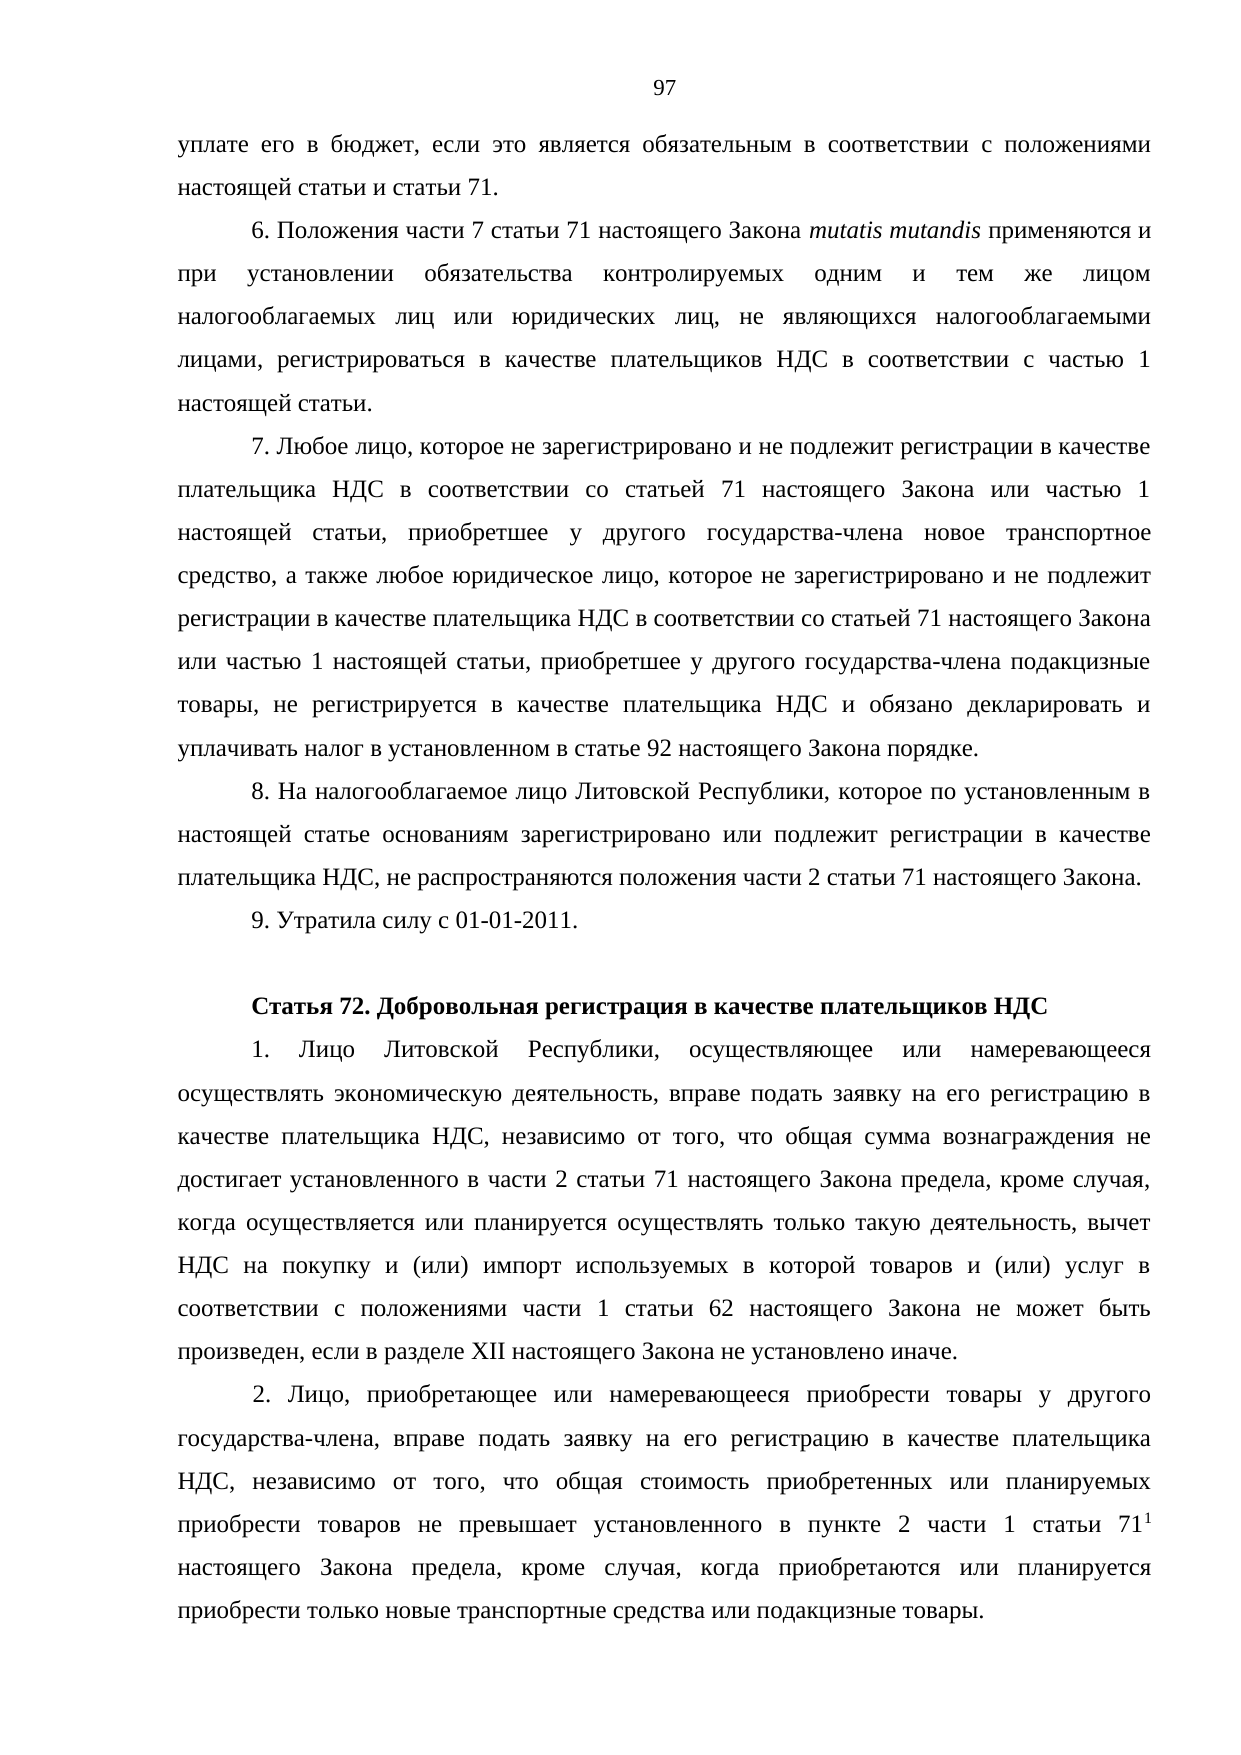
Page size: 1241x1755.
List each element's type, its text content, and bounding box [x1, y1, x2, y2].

text 8. На налогооблагаемое лицо Литовской Республики, которое по установленным в настоящей статье основаниям зарегистрировано или подлежит регистрации в качестве плательщика НДС, не распространяются положения части 2 статьи 71 настоящего Закона. [177, 776, 1152, 891]
text 6. Положения части 7 статьи 71 настоящего Закона mutatis mutandis применяются и при установлении обязательства контролируемых одним и тем же лицом налогооблагаемых лиц или юридических лиц, не являющихся налогооблагаемыми лицами, регистрироваться в качестве плательщиков НДС в соответствии с частью 1 настоящей статьи. [177, 215, 1152, 416]
text 9. Утратила силу с 01-01-2011. [177, 905, 1152, 934]
text уплате его в бюджет, если это является обязательным в соответствии с положениями настоящей статьи и статьи 71. [177, 129, 1152, 201]
text 1. Лицо Литовской Республики, осуществляющее или намеревающееся осуществлять экономическую деятельность, вправе подать заявку на его регистрацию в качестве плательщика НДС, независимо от того, что общая сумма вознаграждения не достигает установленного в части 2 статьи 71 настоящего Закона предела, кроме случая, когда осуществляется или планируется осуществлять только такую деятельность, вычет НДС на покупку и (или) импорт используемых в которой товаров и (или) услуг в соответствии с положениями части 1 статьи 62 настоящего Закона не может быть произведен, если в разделе XII настоящего Закона не установлено иначе. [177, 1034, 1152, 1365]
text 2. Лицо, приобретающее или намеревающееся приобрести товары у другого государства-члена, вправе подать заявку на его регистрацию в качестве плательщика НДС, независимо от того, что общая стоимость приобретенных или планируемых приобрести товаров не превышает установленного в пункте 2 части 1 статьи 711 настоящего Закона предела, кроме случая, когда приобретаются или планируется приобрести только новые транспортные средства или подакцизные товары. [177, 1379, 1152, 1624]
text Статья 72. Добровольная регистрация в качестве плательщиков НДС [177, 991, 1152, 1020]
text 7. Любое лицо, которое не зарегистрировано и не подлежит регистрации в качестве плательщика НДС в соответствии со статьей 71 настоящего Закона или частью 1 настоящей статьи, приобретшее у другого государства-члена новое транспортное средство, а также любое юридическое лицо, которое не зарегистрировано и не подлежит регистрации в качестве плательщика НДС в соответствии со статьей 71 настоящего Закона или частью 1 настоящей статьи, приобретшее у другого государства-члена подакцизные товары, не регистрируется в качестве плательщика НДС и обязано декларировать и уплачивать налог в установленном в статье 92 настоящего Закона порядке. [177, 431, 1152, 761]
